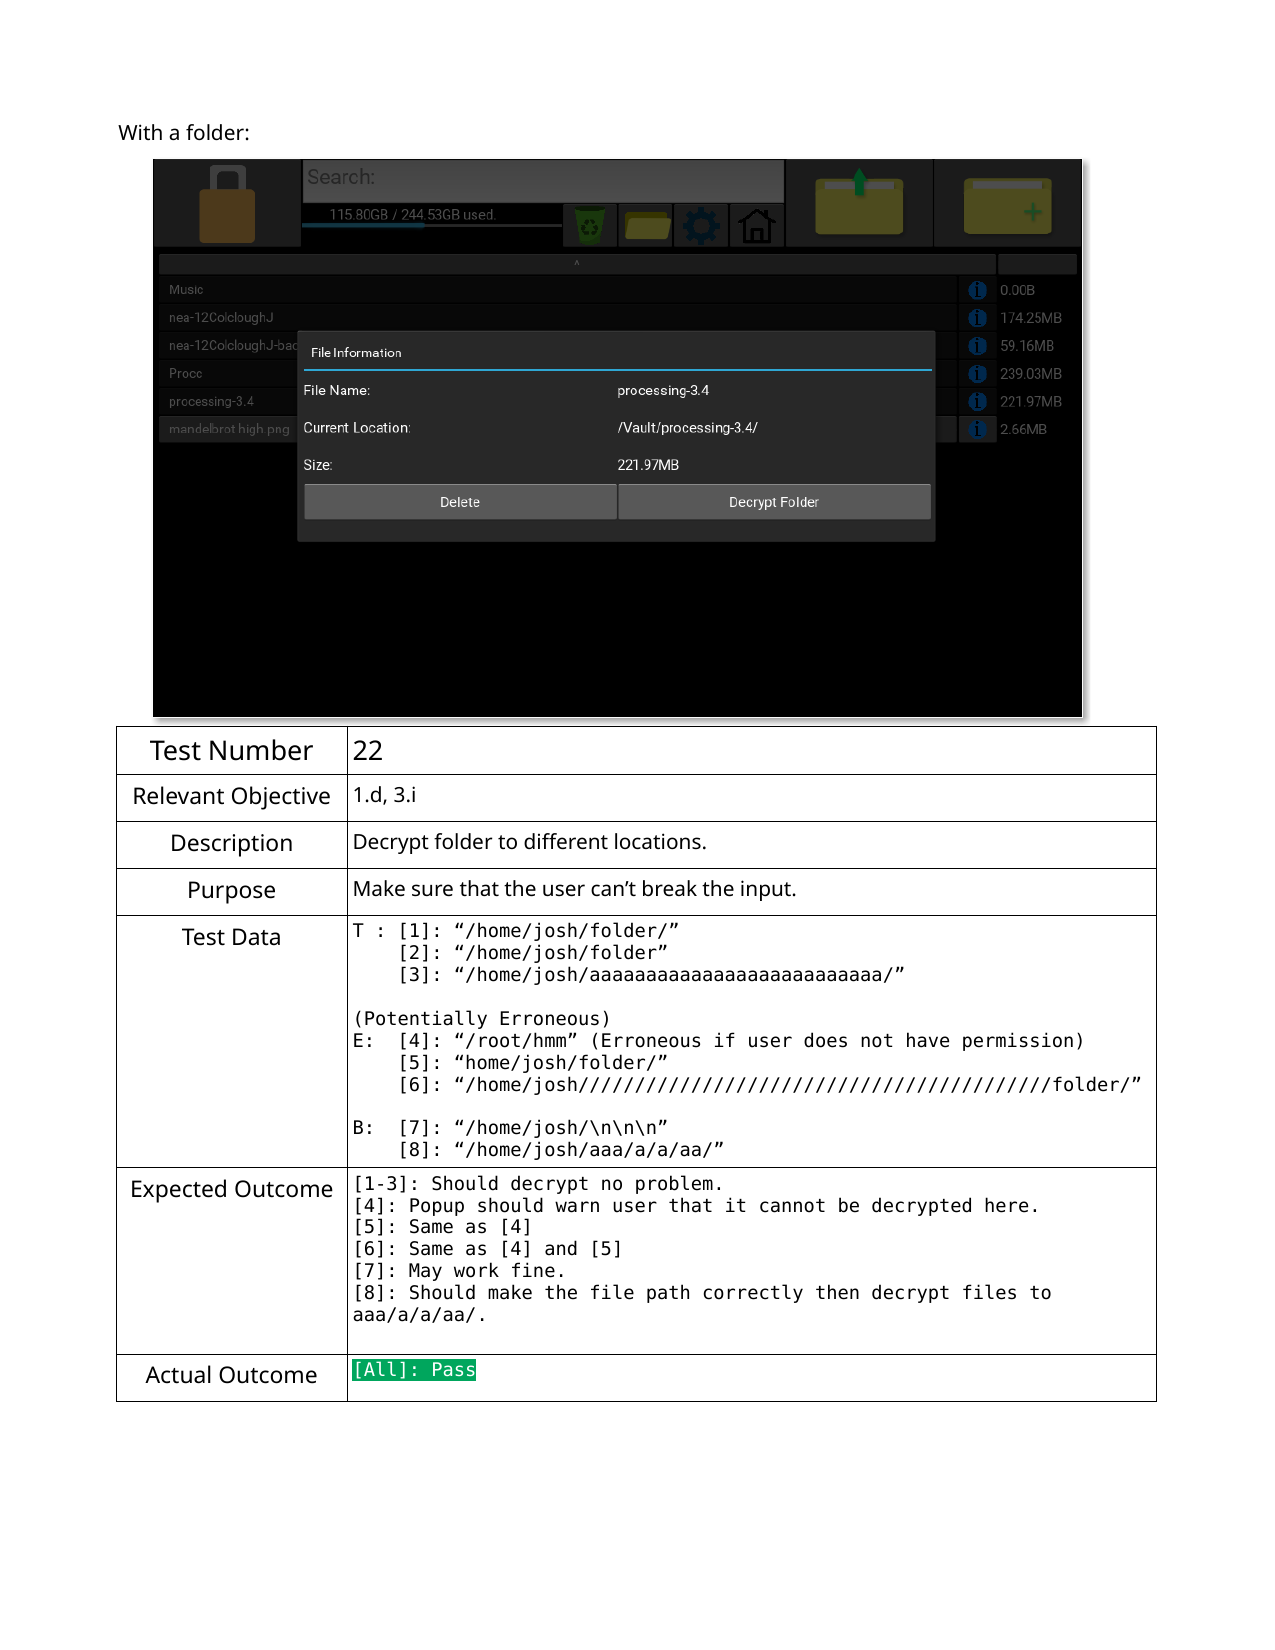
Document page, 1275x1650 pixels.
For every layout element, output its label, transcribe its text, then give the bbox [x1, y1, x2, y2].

table_cell Test Data [117, 916, 347, 1167]
text With a folder: [118, 118, 1157, 147]
table_cell Description [117, 822, 347, 868]
picture [147, 153, 1091, 726]
table_cell Purpose [117, 869, 347, 915]
table_cell Decrypt folder to different locations. [348, 822, 1156, 868]
table_cell Expected Outcome [117, 1168, 347, 1353]
table_cell [All]: Pass [348, 1355, 1156, 1401]
table_cell Relevant Objective [117, 775, 347, 821]
table_cell [1-3]: Should decrypt no problem. [4]: Popup should warn user that it cannot be decrypted here. [5]: Same as [4] [6]: Same as [4] and [5] [7]: May work fine. [8]: Should make the file path correctly then decrypt files to aaa/a/a/aa/. [348, 1168, 1156, 1353]
table_cell Actual Outcome [117, 1355, 347, 1401]
table_cell 1.d, 3.i [348, 775, 1156, 821]
table_header Test Number [117, 727, 347, 774]
table_header 22 [348, 727, 1156, 774]
table_cell T : [1]: “/home/josh/folder/” [2]: “/home/josh/folder” [3]: “/home/josh/aaaaaaaaaaaaaaaaaaaaaaaaaa/” (Potentially Erroneous) E: [4]: “/root/hmm” (Erroneous if user does not have permission) [5]: “home/josh/folder/” [6]: “/home/josh//////////////////////////////////////////folder/” B: [7]: “/home/josh/\n\n\n” [8]: “/home/josh/aaa/a/a/aa/” [348, 916, 1156, 1167]
table_cell Make sure that the user can’t break the input. [348, 869, 1156, 915]
